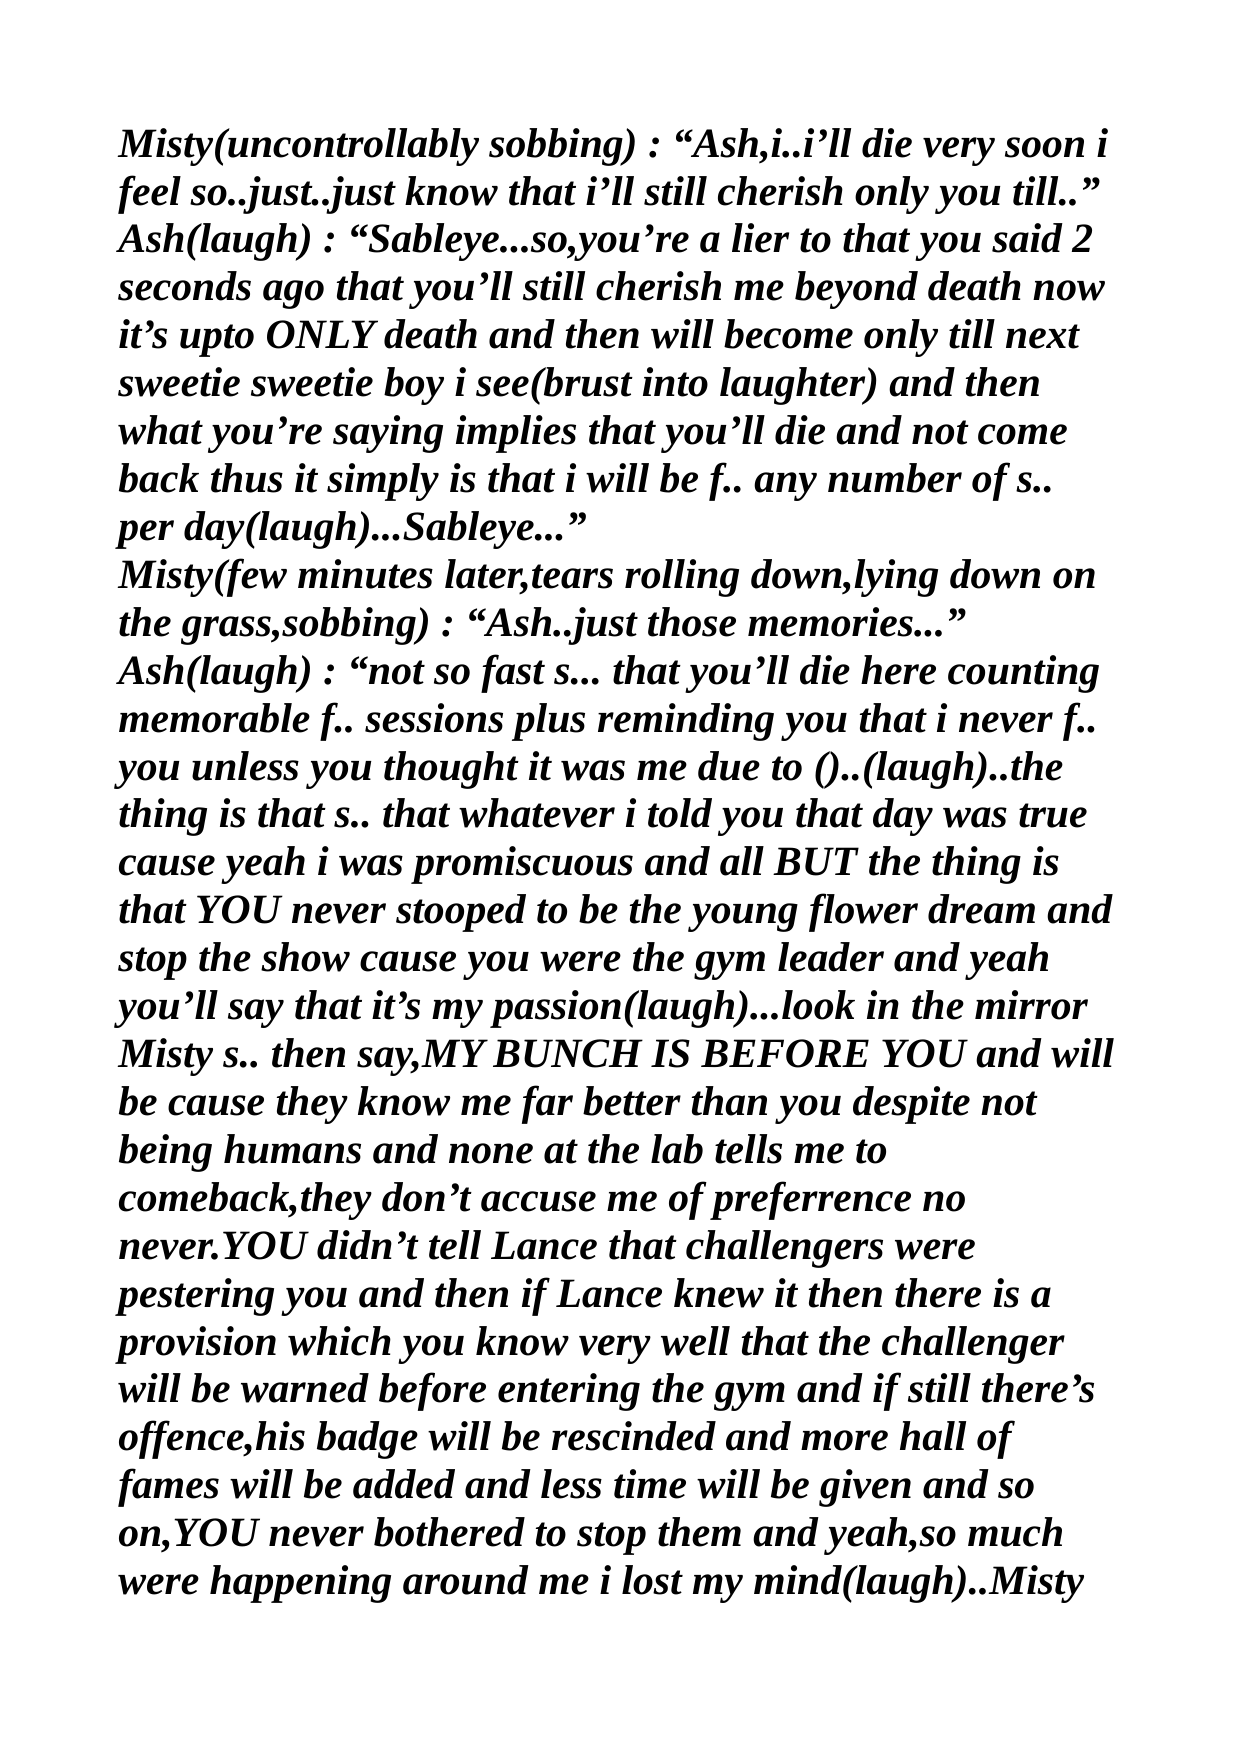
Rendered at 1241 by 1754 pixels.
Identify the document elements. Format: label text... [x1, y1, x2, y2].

text Misty(uncontrollably sobbing) : “Ash,i..i’ll die very soon i feel so..just..just know that i’ll still cherish only you till..” [118, 118, 1122, 214]
text Misty(few minutes later,tears rolling down,lying down on the grass,sobbing) : “Ash..just those memories...” [118, 549, 1122, 645]
text Ash(laugh) : “not so fast s... that you’ll die here counting memorable f.. sessions plus reminding you that i never f.. you unless you thought it was me due to ()..(laugh)..the thing is that s.. that whatever i told you that day was true cause yeah i was promiscuous and all BUT the thing is that YOU never stooped to be the young flower dream and stop the show cause you were the gym leader and yeah you’ll say that it’s my passion(laugh)...look in the mirror Misty s.. then say,MY BUNCH IS BEFORE YOU and will be cause they know me far better than you despite not being humans and none at the lab tells me to comeback,they don’t accuse me of preferrence no never.YOU didn’t tell Lance that challengers were pestering you and then if Lance knew it then there is a provision which you know very well that the challenger will be warned before entering the gym and if still there’s offence,his badge will be rescinded and more hall of fames will be added and less time will be given and so on,YOU never bothered to stop them and yeah,so much were happening around me i lost my mind(laugh)..Misty [118, 645, 1122, 1603]
text Ash(laugh) : “Sableye...so,you’re a lier to that you said 2 seconds ago that you’ll still cherish me beyond death now it’s upto ONLY death and then will become only till next sweetie sweetie boy i see(brust into laughter) and then what you’re saying implies that you’ll die and not come back thus it simply is that i will be f.. any number of s.. per day(laugh)...Sableye...” [118, 214, 1122, 549]
